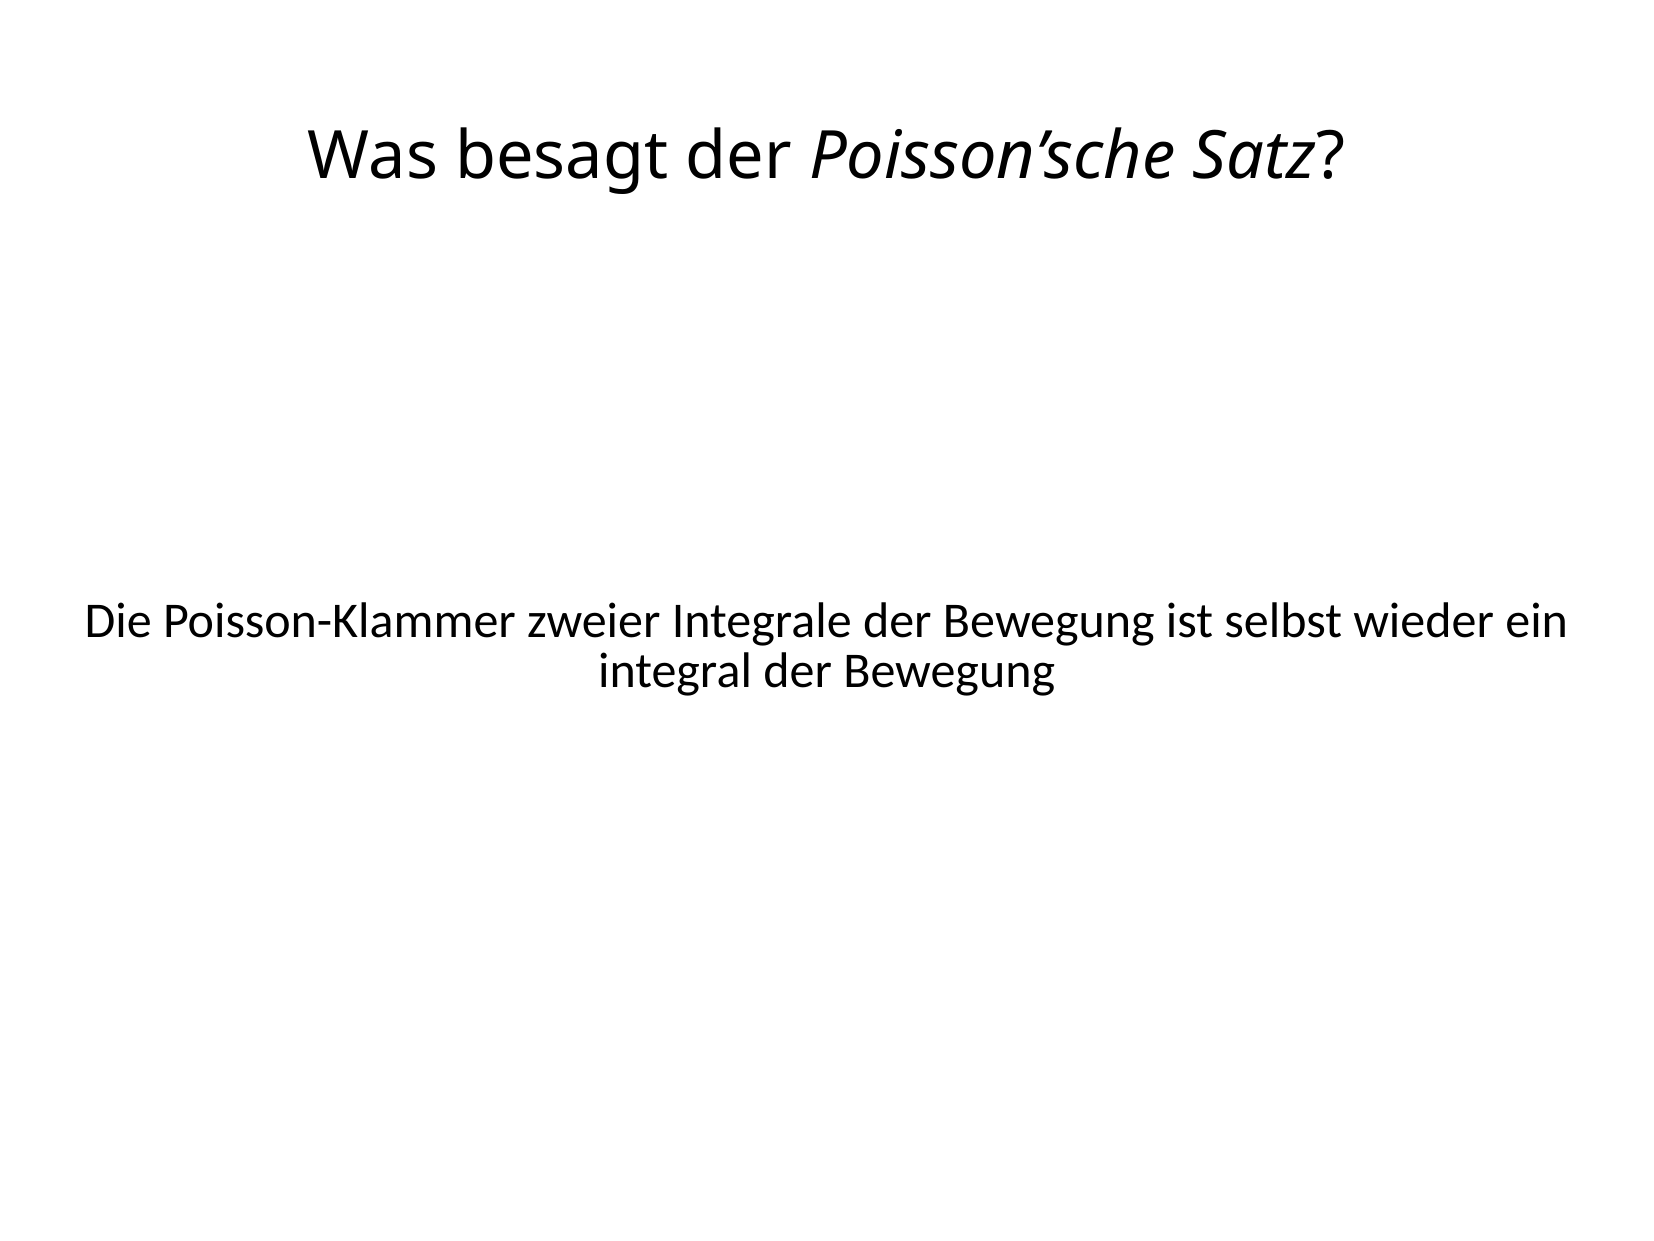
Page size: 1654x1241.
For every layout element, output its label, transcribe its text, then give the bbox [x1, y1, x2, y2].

subtitle Die Poisson-Klammer zweier Integrale der Bewegung ist selbst wieder ein integral der Bewegung [82, 290, 1571, 1010]
title Was besagt der Poisson’sche Satz? [82, 49, 1571, 257]
